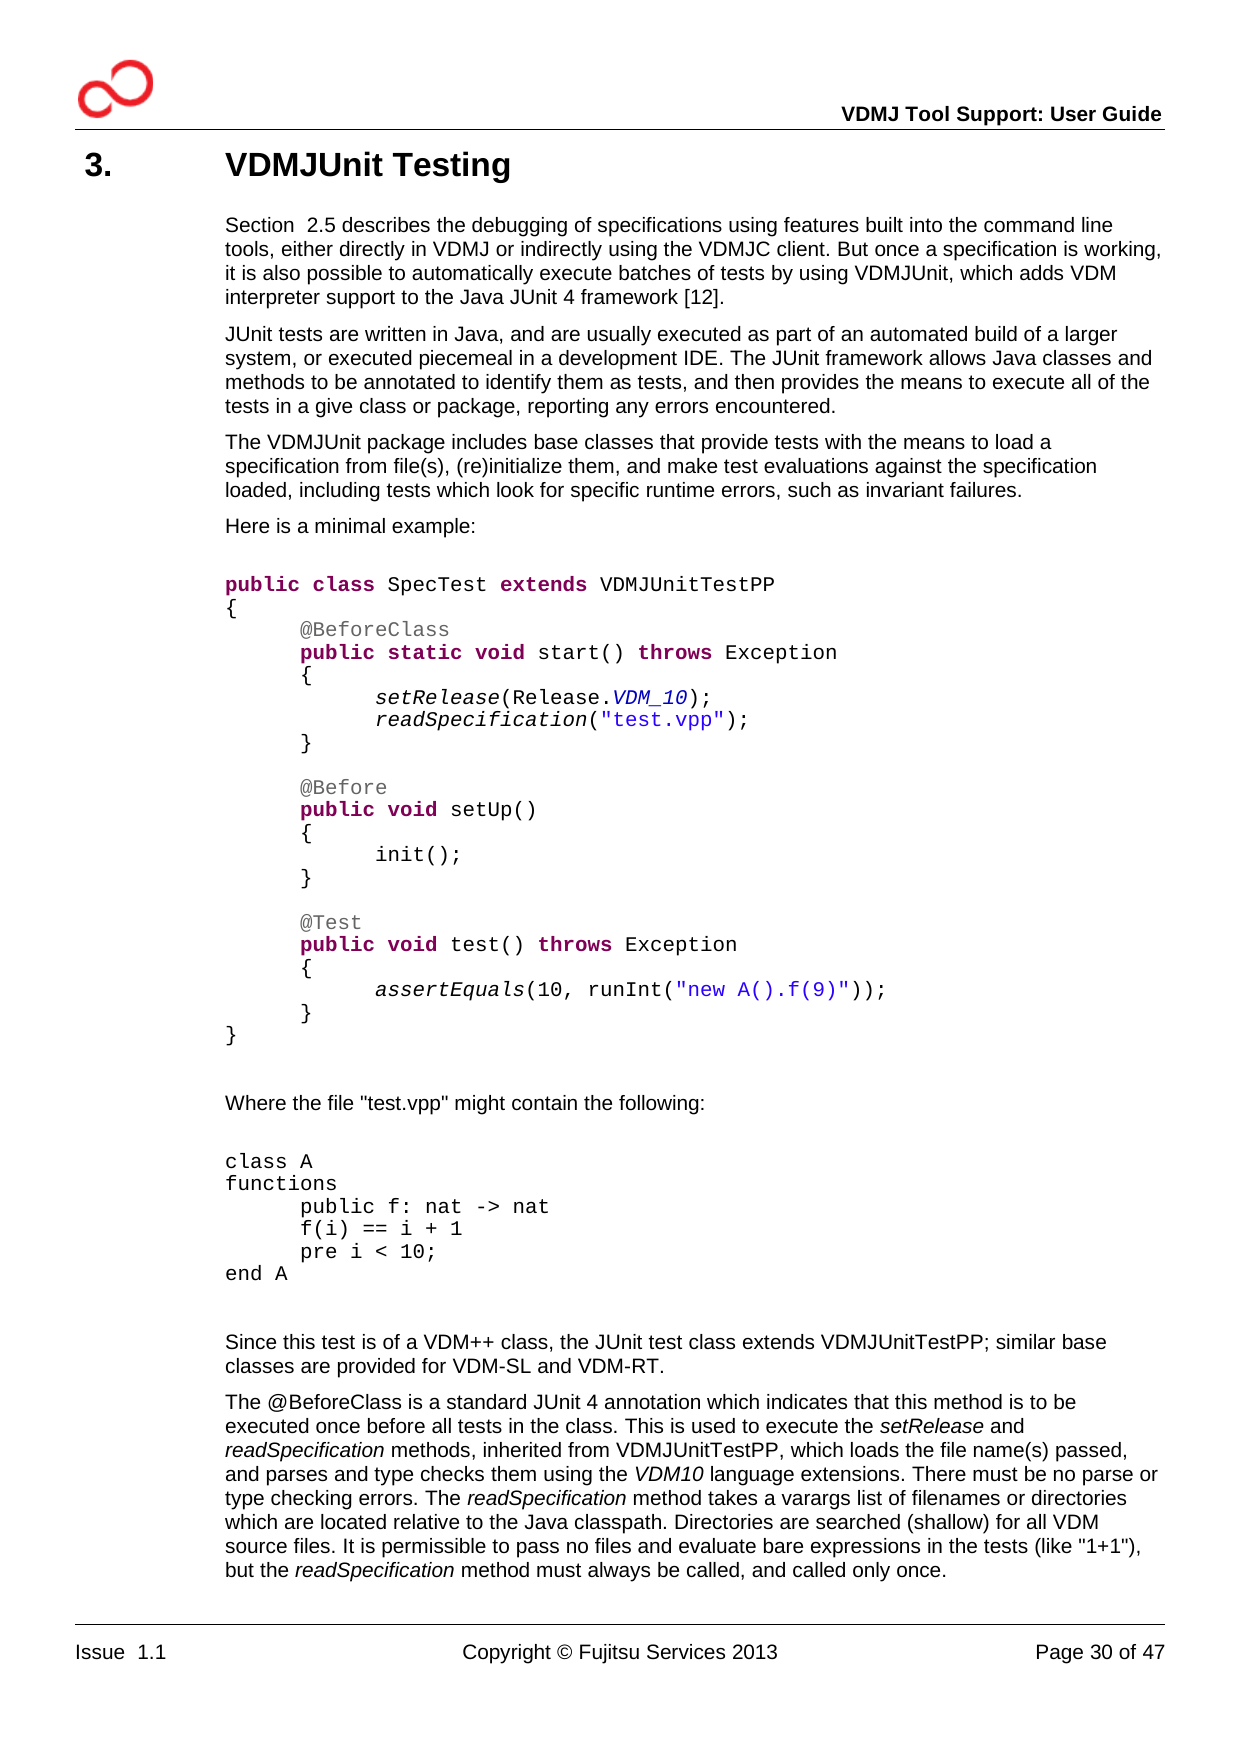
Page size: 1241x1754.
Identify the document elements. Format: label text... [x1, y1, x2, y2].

text { [225, 821, 1165, 844]
text class A [225, 1150, 1165, 1173]
text public void setUp() [225, 799, 1165, 821]
text public static void start() throws Exception [225, 641, 1165, 664]
text @BeforeClass [225, 619, 1165, 641]
text end A [225, 1263, 1165, 1285]
text { [225, 596, 1165, 619]
subtitle VDMJUnit Testing [75, 145, 1165, 184]
text JUnit tests are written in Java, and are usually executed as part of an automated build of a larger system, or executed piecemeal in a development IDE. The JUnit framework allows Java classes and methods to be annotated to identify them as tests, and then provides the means to execute all of the tests in a give class or package, reporting any errors encountered. [225, 322, 1165, 418]
text init(); [225, 844, 1165, 866]
text Here is a minimal example: [225, 515, 1165, 539]
text The VDMJUnit package includes base classes that provide tests with the means to load a specification from file(s), (re)initialize them, and make test evaluations against the specification loaded, including tests which look for specific runtime errors, such as invariant failures. [225, 430, 1165, 502]
text } [225, 731, 1165, 754]
text readSpecification("test.vpp"); [225, 709, 1165, 731]
text public f: nat -> nat [225, 1195, 1165, 1218]
text } [225, 866, 1165, 889]
text f(i) == i + 1 [225, 1218, 1165, 1240]
text Since this test is of a VDM++ class, the JUnit test class extends VDMJUnitTestPP; similar base classes are provided for VDM-SL and VDM-RT. [225, 1330, 1165, 1378]
text @Before [225, 776, 1165, 799]
text setRelease(Release.VDM_10); [225, 686, 1165, 709]
text } [225, 1001, 1165, 1024]
text assertEquals(10, runInt("new A().f(9)")); [225, 979, 1165, 1001]
text } [225, 1024, 1165, 1046]
text Where the file "test.vpp" might contain the following: [225, 1091, 1165, 1115]
text public class SpecTest extends VDMJUnitTestPP [225, 574, 1165, 596]
text { [225, 664, 1165, 686]
text pre i < 10; [225, 1240, 1165, 1263]
text @Test [225, 911, 1165, 934]
text The @BeforeClass is a standard JUnit 4 annotation which indicates that this method is to be executed once before all tests in the class. This is used to execute the setRelease and readSpecification methods, inherited from VDMJUnitTestPP, which loads the file name(s) passed, and parses and type checks them using the VDM10 language extensions. There must be no parse or type checking errors. The readSpecification method takes a varargs list of filenames or directories which are located relative to the Java classpath. Directories are searched (shallow) for all VDM source files. It is permissible to pass no files and evaluate bare expressions in the tests (like "1+1"), but the readSpecification method must always be called, and called only once. [225, 1391, 1165, 1582]
text public void test() throws Exception [225, 934, 1165, 956]
text Section 2.5 describes the debugging of specifications using features built into the command line tools, either directly in VDMJ or indirectly using the VDMJC client. But once a specification is working, it is also possible to automatically execute batches of tests by using VDMJUnit, which adds VDM interpreter support to the Java JUnit 4 framework [12]. [225, 214, 1165, 309]
text functions [225, 1173, 1165, 1195]
text { [225, 956, 1165, 979]
picture [78, 52, 153, 128]
